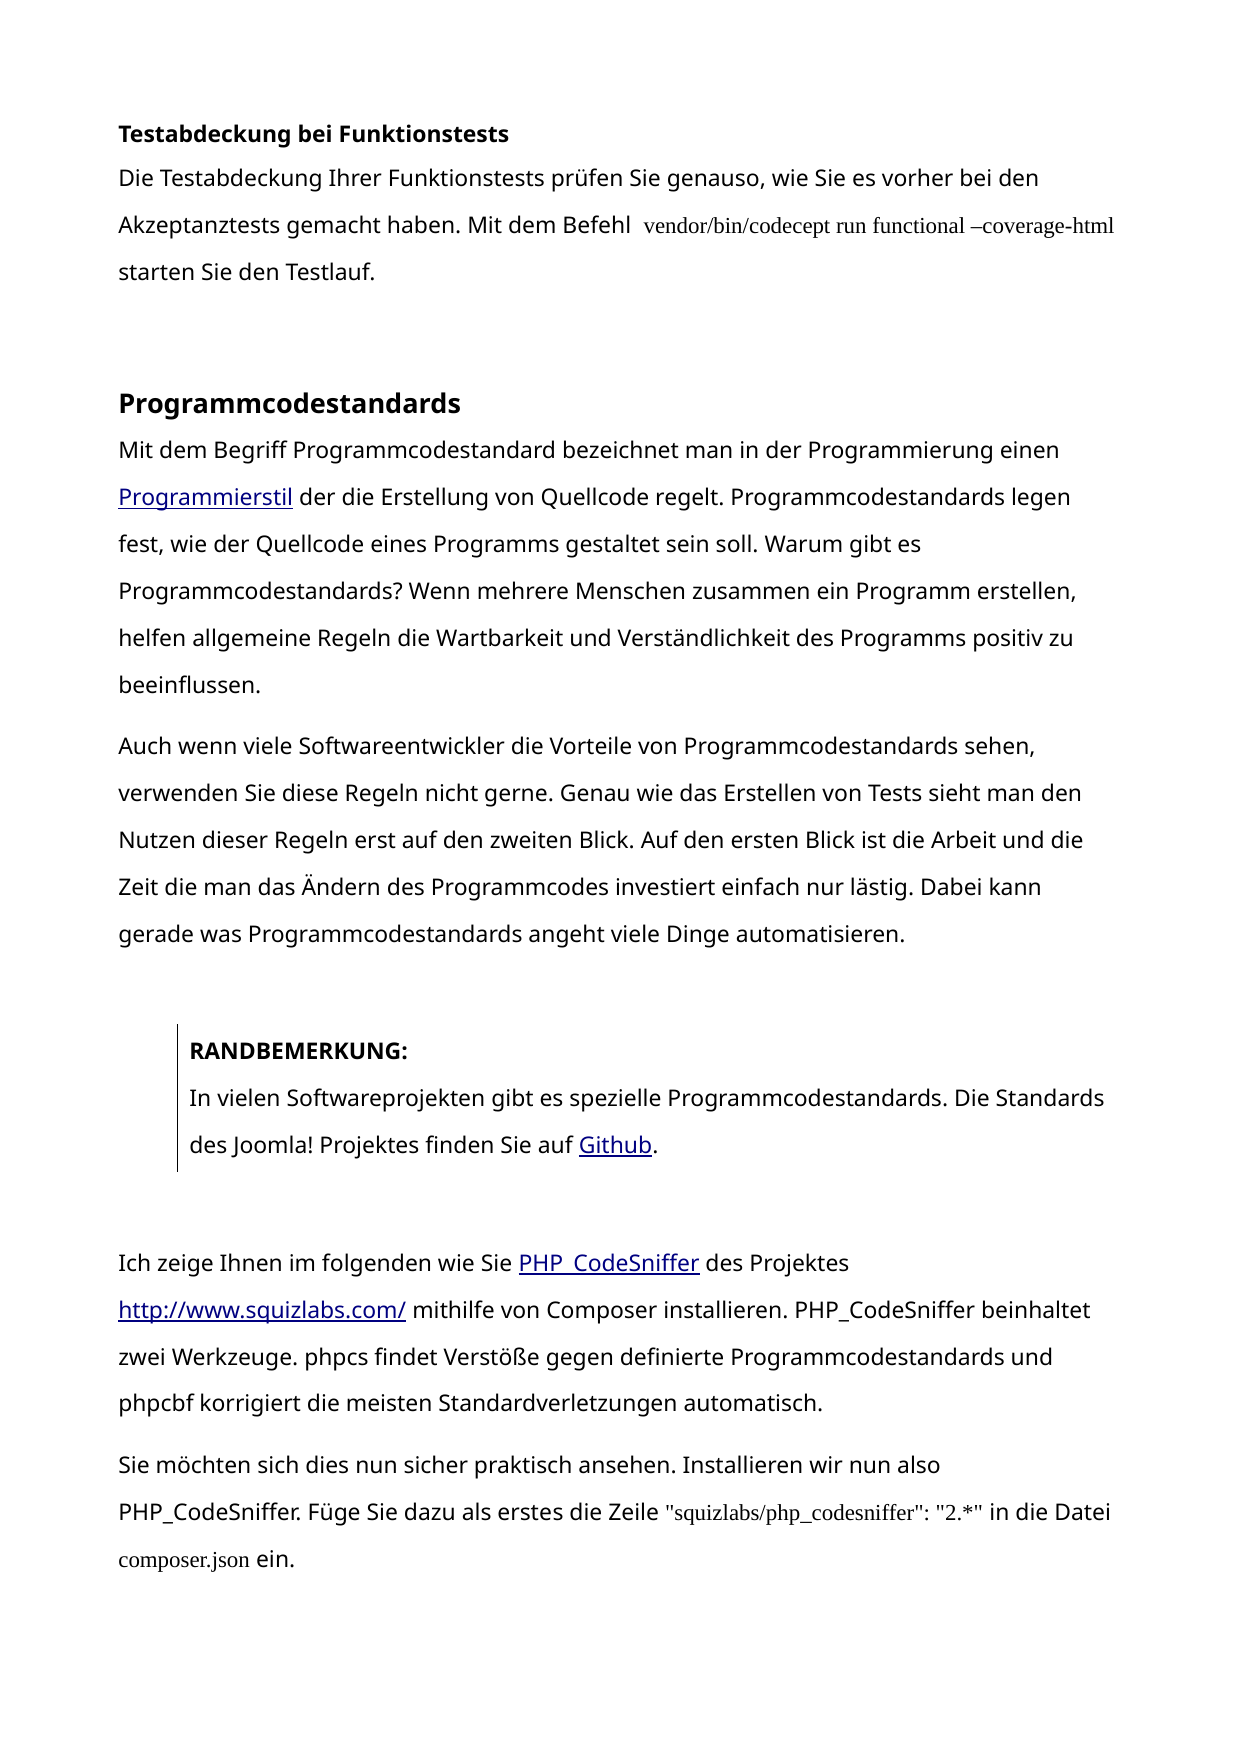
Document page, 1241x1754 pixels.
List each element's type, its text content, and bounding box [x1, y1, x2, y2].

text Mit dem Begriff Programmcodestandard bezeichnet man in der Programmierung einen Programmierstil der die Erstellung von Quellcode regelt. Programmcodestandards legen fest, wie der Quellcode eines Programms gestaltet sein soll. Warum gibt es Programmcodestandards? Wenn mehrere Menschen zusammen ein Programm erstellen, helfen allgemeine Regeln die Wartbarkeit und Verständlichkeit des Programms positiv zu beeinflussen. [118, 434, 1122, 700]
subtitle Programmcodestandards [118, 385, 1122, 422]
subtitle Testabdeckung bei Funktionstests [118, 118, 1122, 149]
text Die Testabdeckung Ihrer Funktionstests prüfen Sie genauso, wie Sie es vorher bei den Akzeptanztests gemacht haben. Mit dem Befehl vendor/bin/codecept run functional –coverage-html starten Sie den Testlauf. [118, 162, 1122, 287]
text Sie möchten sich dies nun sicher praktisch ansehen. Installieren wir nun also PHP_CodeSniffer. Füge Sie dazu als erstes die Zeile "squizlabs/php_codesniffer": "2.*" in die Datei composer.json ein. [118, 1449, 1122, 1574]
text RANDBEMERKUNG: In vielen Softwareprojekten gibt es spezielle Programmcodestandards. Die Standards des Joomla! Projektes finden Sie auf Github. [177, 1023, 1122, 1172]
text Ich zeige Ihnen im folgenden wie Sie PHP_CodeSniffer des Projektes http://www.squizlabs.com/ mithilfe von Composer installieren. PHP_CodeSniffer beinhaltet zwei Werkzeuge. phpcs findet Verstöße gegen definierte Programmcodestandards und phpcbf korrigiert die meisten Standardverletzungen automatisch. [118, 1247, 1122, 1418]
text Auch wenn viele Softwareentwickler die Vorteile von Programmcodestandards sehen, verwenden Sie diese Regeln nicht gerne. Genau wie das Erstellen von Tests sieht man den Nutzen dieser Regeln erst auf den zweiten Blick. Auf den ersten Blick ist die Arbeit und die Zeit die man das Ändern des Programmcodes investiert einfach nur lästig. Dabei kann gerade was Programmcodestandards angeht viele Dinge automatisieren. [118, 730, 1122, 949]
